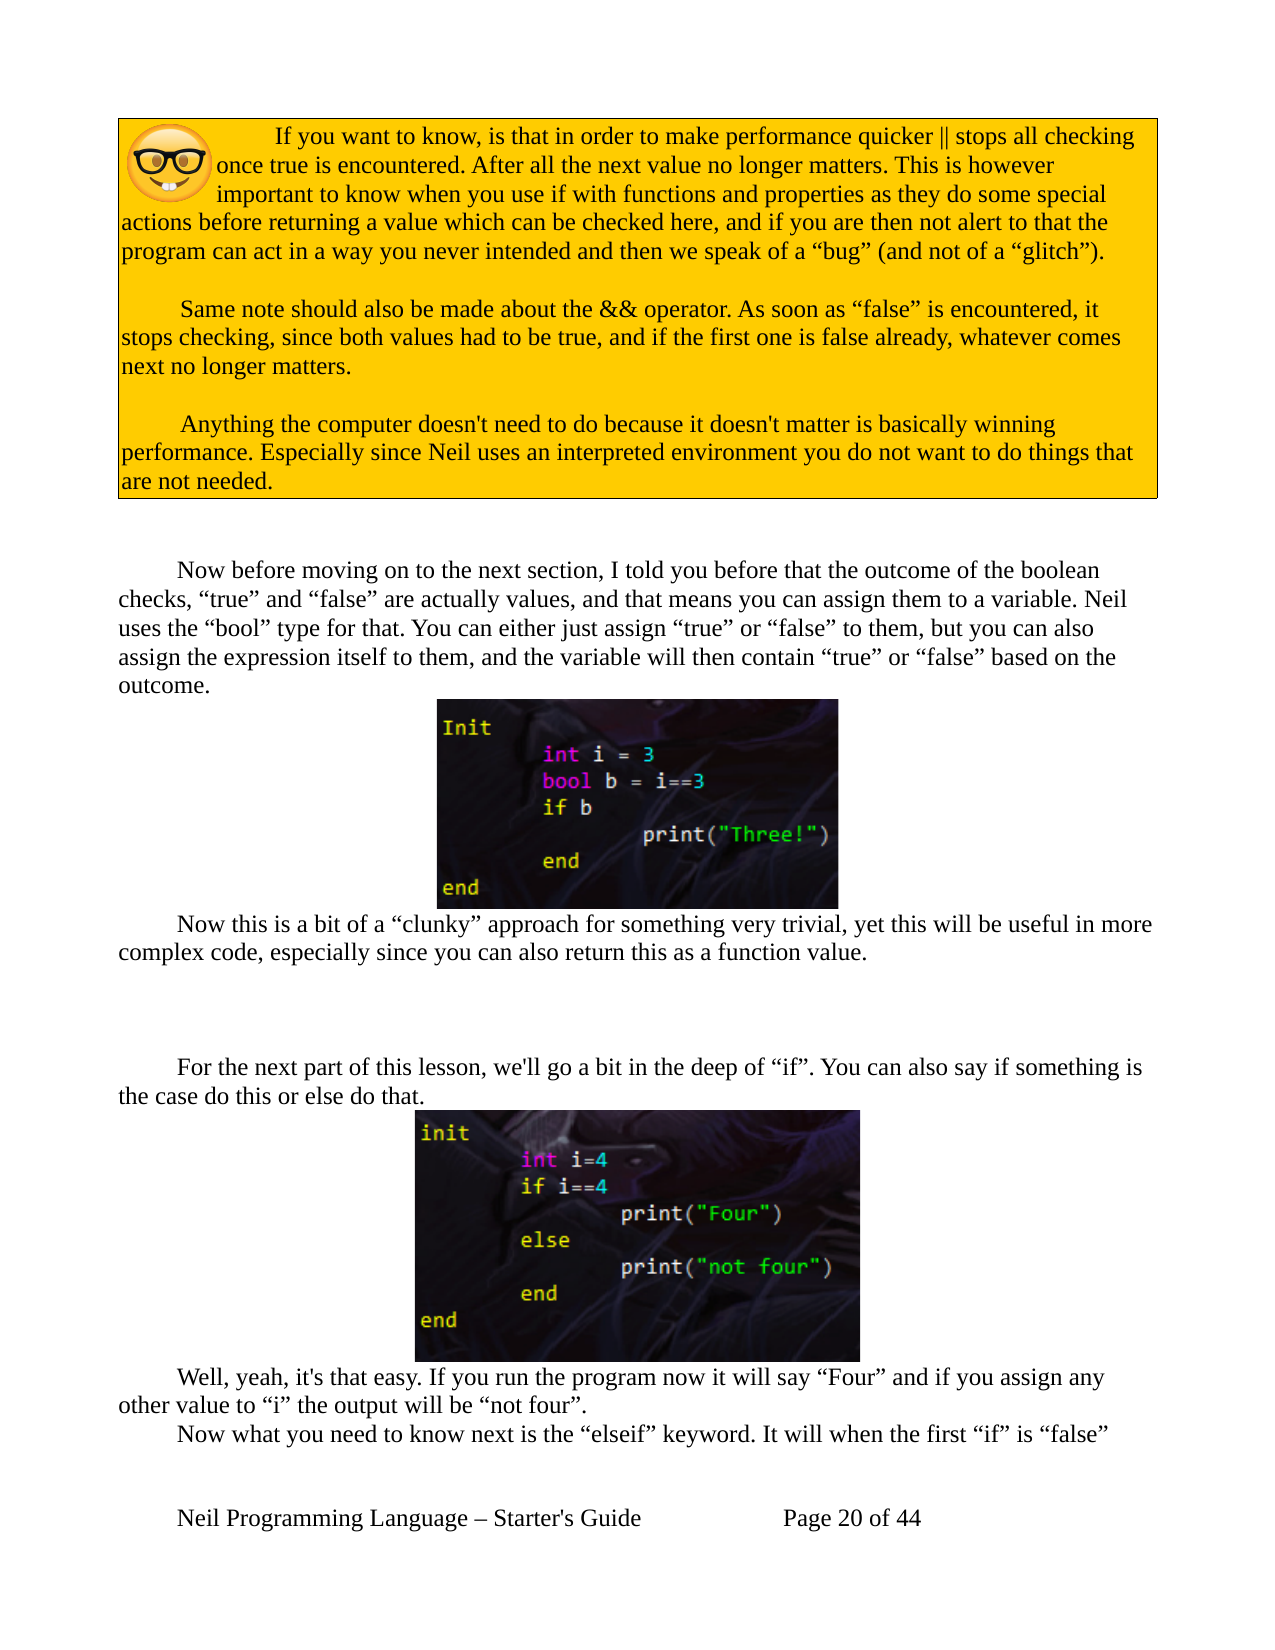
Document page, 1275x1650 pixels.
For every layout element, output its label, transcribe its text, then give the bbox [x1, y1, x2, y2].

text If you want to know, is that in order to make performance quicker || stops all checking once true is encountered. After all the next value no longer matters. This is however important to know when you use if with functions and properties as they do some special actions before returning a value which can be checked here, and if you are then not alert to that the program can act in a way you never intended and then we speak of a “bug” (and not of a “glitch”). [119, 119, 1157, 262]
picture [414, 1110, 861, 1362]
text Now what you need to know next is the “elseif” keyword. It will when the first “if” is “false” [118, 1419, 1157, 1448]
text Same note should also be made about the && operator. As soon as “false” is encountered, it stops checking, since both values had to be true, and if the first one is false already, whatever comes next no longer matters. [119, 291, 1157, 377]
text Now before moving on to the next section, I told you before that the outcome of the boolean checks, “true” and “false” are actually values, and that means you can assign them to a variable. Neil uses the “bool” type for that. You can either just assign “true” or “false” to them, but you can also assign the expression itself to them, and the variable will then contain “true” or “false” based on the outcome. [118, 556, 1157, 699]
text Now this is a bit of a “clunky” approach for something very trivial, yet this will be useful in more complex code, especially since you can also return this as a function value. [118, 909, 1157, 966]
text For the next part of this lesson, we'll go a bit in the deep of “if”. You can also say if something is the case do this or else do that. [118, 1052, 1157, 1110]
picture [436, 699, 839, 909]
text Well, yeah, it's that easy. If you run the program now it will say “Four” and if you assign any other value to “i” the output will be “not four”. [118, 1362, 1157, 1419]
picture [126, 123, 213, 203]
text Anything the computer doesn't need to do because it doesn't matter is basically winning performance. Especially since Neil uses an interpreted environment you do not want to do things that are not needed. [119, 406, 1157, 498]
